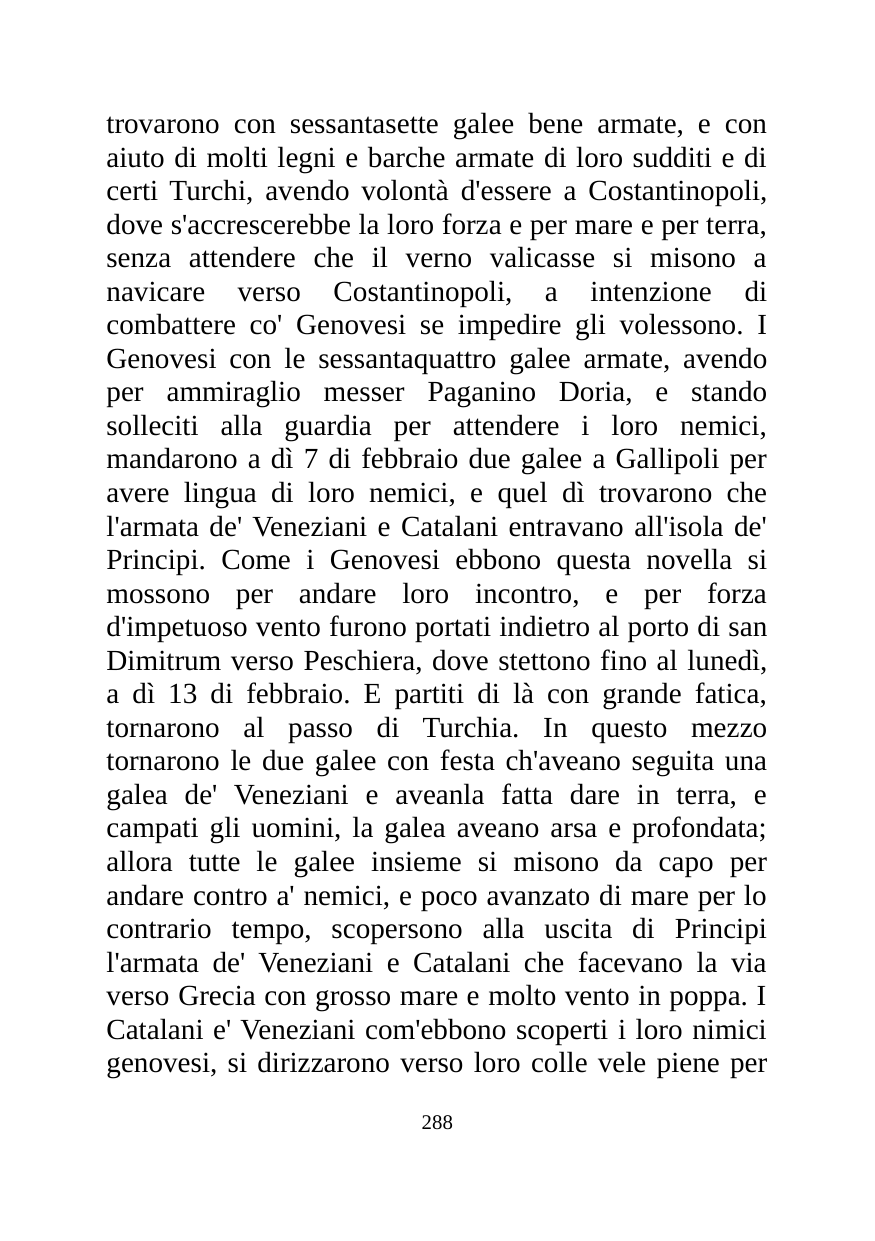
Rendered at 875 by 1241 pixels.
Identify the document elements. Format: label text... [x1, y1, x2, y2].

text trovarono con sessantasette galee bene armate, e con aiuto di molti legni e barche armate di loro sudditi e di certi Turchi, avendo volontà d'essere a Costantinopoli, dove s'accrescerebbe la loro forza e per mare e per terra, senza attendere che il verno valicasse si misono a navicare verso Costantinopoli, a intenzione di combattere co' Genovesi se impedire gli volessono. I Genovesi con le sessantaquattro galee armate, avendo per ammiraglio messer Paganino Doria, e stando solleciti alla guardia per attendere i loro nemici, mandarono a dì 7 di febbraio due galee a Gallipoli per avere lingua di loro nemici, e quel dì trovarono che l'armata de' Veneziani e Catalani entravano all'isola de' Principi. Come i Genovesi ebbono questa novella si mossono per andare loro incontro, e per forza d'impetuoso vento furono portati indietro al porto di san Dimitrum verso Peschiera, dove stettono fino al lunedì, a dì 13 di febbraio. E partiti di là con grande fatica, tornarono al passo di Turchia. In questo mezzo tornarono le due galee con festa ch'aveano seguita una galea de' Veneziani e aveanla fatta dare in terra, e campati gli uomini, la galea aveano arsa e profondata; allora tutte le galee insieme si misono da capo per andare contro a' nemici, e poco avanzato di mare per lo contrario tempo, scopersono alla uscita di Principi l'armata de' Veneziani e Catalani che facevano la via verso Grecia con grosso mare e molto vento in poppa. I Catalani e' Veneziani com'ebbono scoperti i loro nimici genovesi, si dirizzarono verso loro colle vele piene per [106, 106, 768, 1079]
